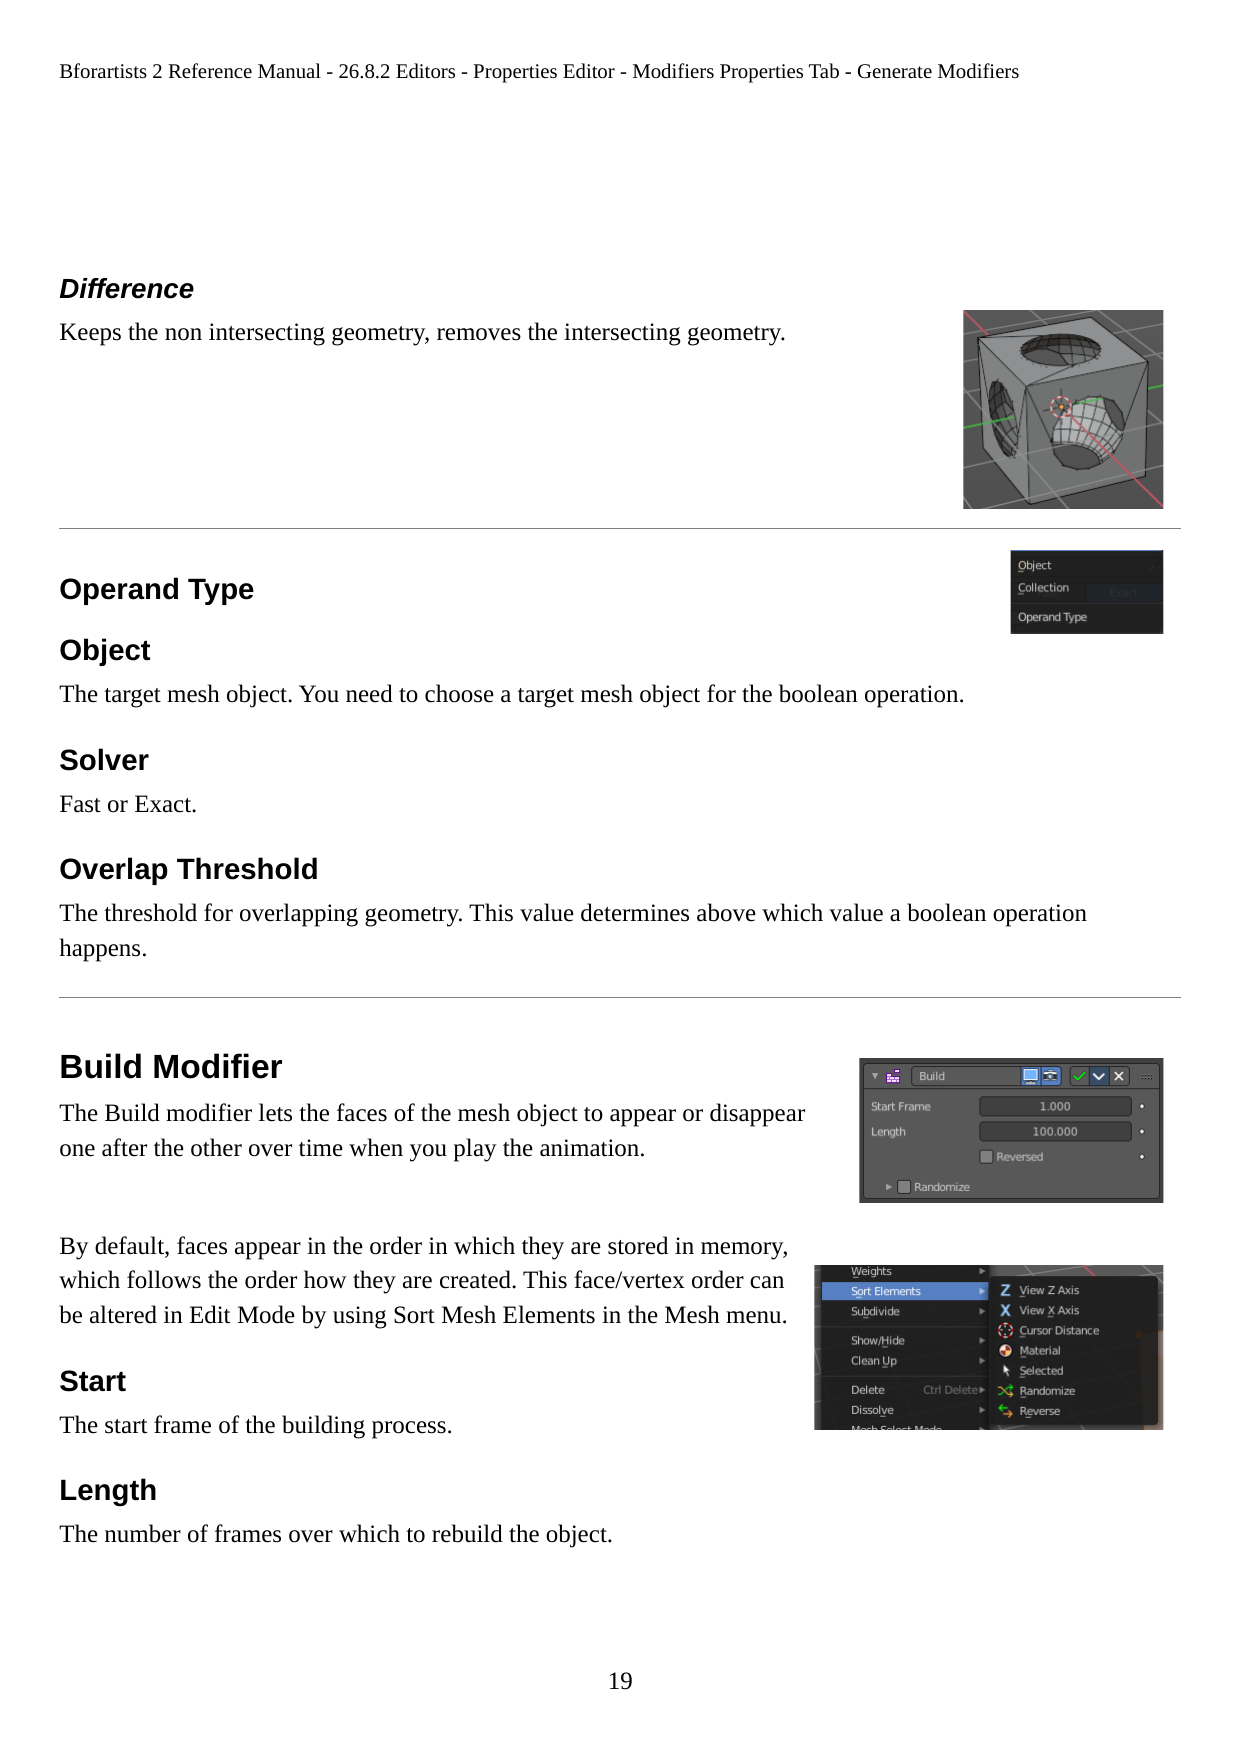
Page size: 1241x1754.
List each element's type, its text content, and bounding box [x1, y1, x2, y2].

subtitle Operand Type [59, 572, 1010, 605]
text The target mesh object. You need to choose a target mesh object for the boolean operation. [59, 679, 1181, 707]
subtitle Length [59, 1473, 1181, 1507]
picture [1010, 550, 1164, 634]
text The start frame of the building process. [59, 1410, 1181, 1438]
text The threshold for overlapping geometry. This value determines above which value a boolean operation happens. [59, 898, 1181, 962]
subtitle Object [59, 632, 1181, 666]
text The Build modifier lets the faces of the mesh object to appear or disappear one after the other over time when you play the animation. [59, 1098, 859, 1161]
subtitle Overlap Threshold [59, 852, 1181, 886]
subtitle Difference [59, 272, 1181, 304]
text By default, faces appear in the order in which they are stored in memory, which follows the order how they are created. This face/vertex order can be altered in Edit Mode by using Sort Mesh Elements in the Mesh menu. [59, 1231, 1181, 1328]
picture [859, 1058, 1164, 1203]
picture [963, 310, 1164, 509]
text Fast or Exact. [59, 789, 1181, 817]
subtitle [1164, 1363, 1181, 1397]
text Keeps the non intersecting geometry, removes the intersecting geometry. [59, 317, 963, 345]
subtitle [1164, 572, 1181, 605]
picture [814, 1265, 1164, 1430]
text The number of frames over which to rebuild the object. [59, 1519, 1181, 1548]
subtitle Solver [59, 742, 1181, 776]
subtitle Start [59, 1363, 814, 1397]
subtitle Build Modifier [59, 1047, 1181, 1086]
